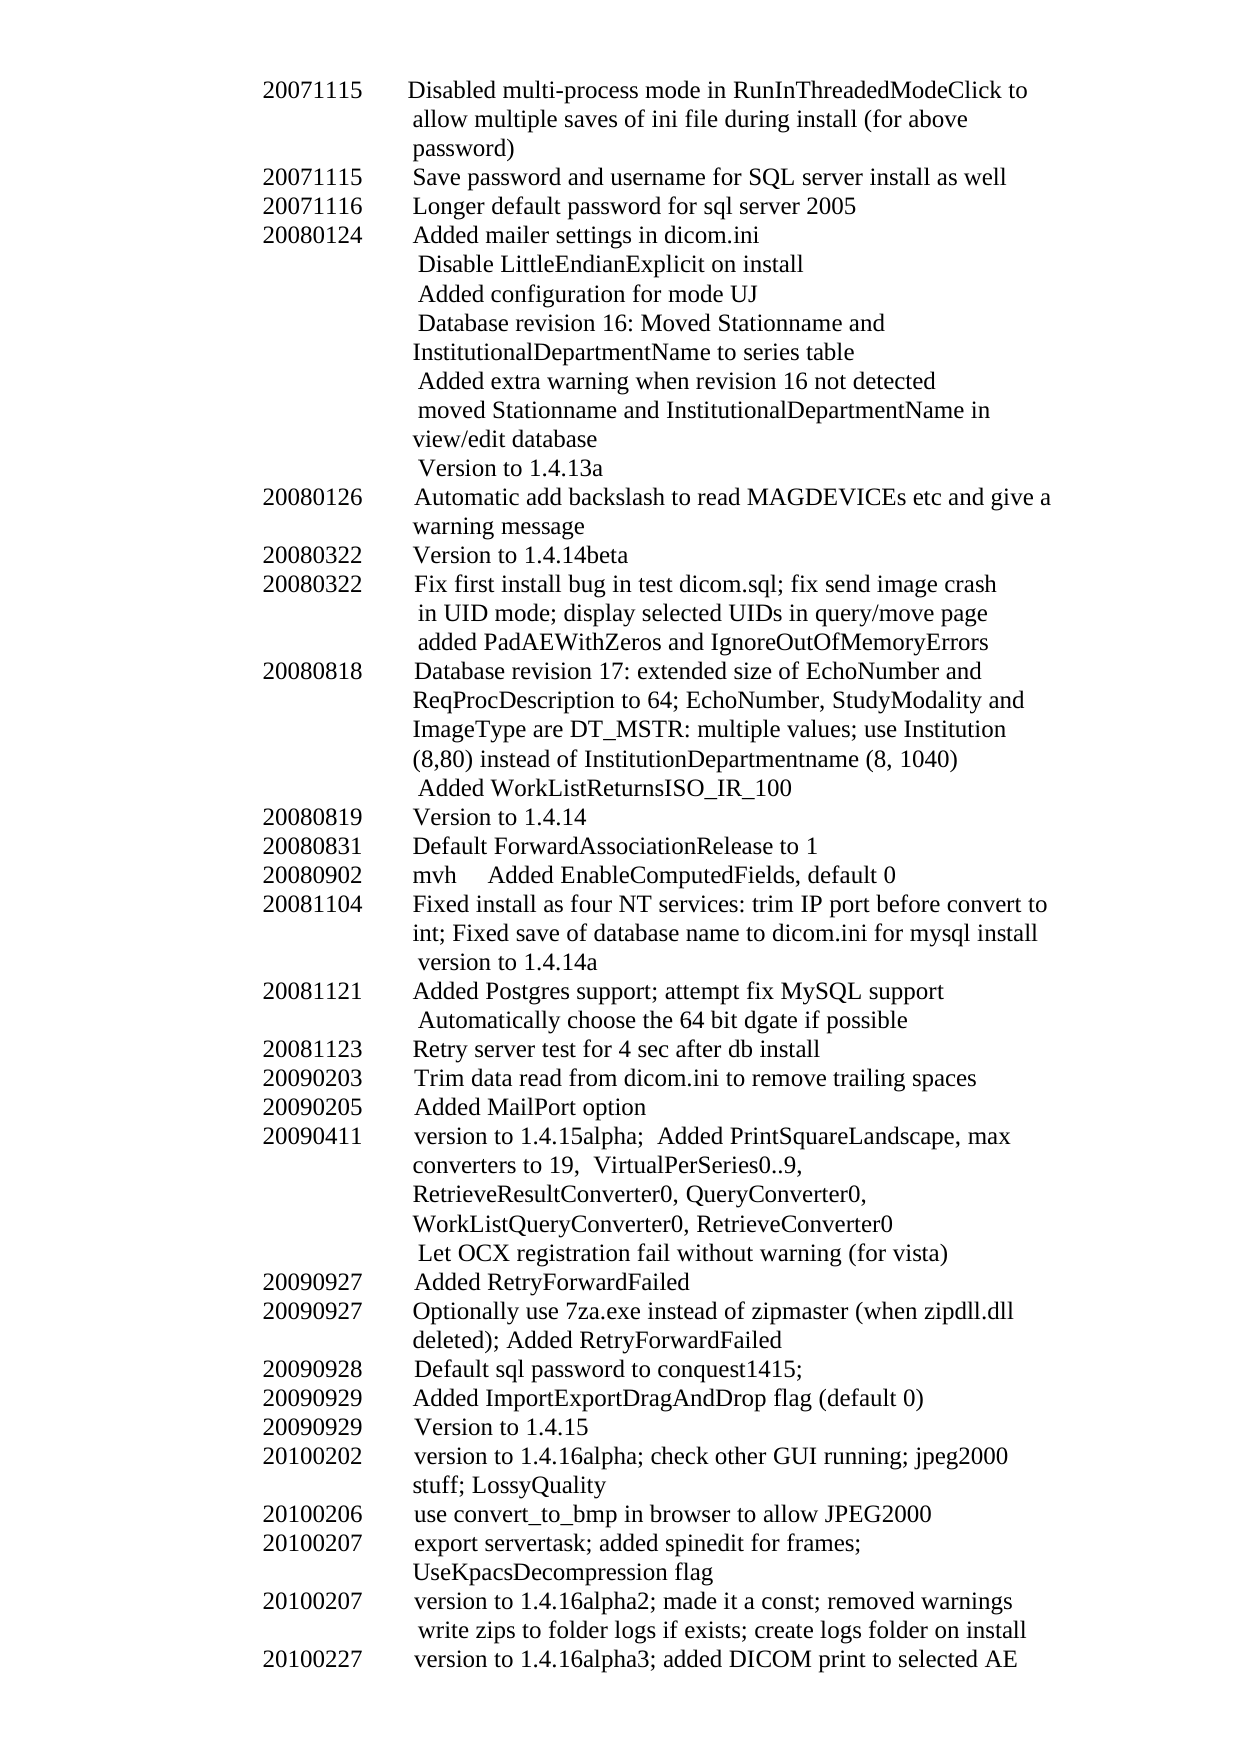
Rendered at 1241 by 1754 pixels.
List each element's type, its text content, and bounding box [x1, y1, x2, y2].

text 20080124 Added mailer settings in dicom.ini [262, 220, 1053, 249]
text in UID mode; display selected UIDs in query/move page [262, 598, 1053, 627]
text 20090203 Trim data read from dicom.ini to remove trailing spaces [262, 1063, 1053, 1092]
text 20080818 Database revision 17: extended size of EchoNumber and ReqProcDescription to 64; EchoNumber, StudyModality and ImageType are DT_MSTR: multiple values; use Institution (8,80) instead of InstitutionDepartmentname (8, 1040) [262, 656, 1053, 772]
text Version to 1.4.13a [262, 453, 1053, 482]
text Added configuration for mode UJ [262, 278, 1053, 307]
text 20100202 version to 1.4.16alpha; check other GUI running; jpeg2000 stuff; LossyQuality [262, 1441, 1053, 1499]
text 20080819 Version to 1.4.14 [262, 802, 1053, 831]
text 20100207 version to 1.4.16alpha2; made it a const; removed warnings [262, 1586, 1053, 1615]
text 20080322 Version to 1.4.14beta [262, 540, 1053, 569]
text Disable LittleEndianExplicit on install [262, 249, 1053, 278]
text 20080126 Automatic add backslash to read MAGDEVICEs etc and give a warning message [262, 482, 1053, 540]
text Added WorkListReturnsISO_IR_100 [262, 772, 1053, 802]
text 20090927 Optionally use 7za.exe instead of zipmaster (when zipdll.dll deleted); Added RetryForwardFailed [262, 1296, 1053, 1354]
text added PadAEWithZeros and IgnoreOutOfMemoryErrors [262, 627, 1053, 656]
text Let OCX registration fail without warning (for vista) [262, 1237, 1053, 1267]
text 20081123 Retry server test for 4 sec after db install [262, 1034, 1053, 1063]
text Added extra warning when revision 16 not detected [262, 366, 1053, 395]
text version to 1.4.14a [262, 947, 1053, 976]
text 20071116 Longer default password for sql server 2005 [262, 191, 1053, 220]
text 20100227 version to 1.4.16alpha3; added DICOM print to selected AE [262, 1644, 1053, 1673]
text 20071115 Disabled multi-process mode in RunInThreadedModeClick to allow multiple saves of ini file during install (for above password) [262, 75, 1053, 162]
text write zips to folder logs if exists; create logs folder on install [262, 1615, 1053, 1644]
text 20080831 Default ForwardAssociationRelease to 1 [262, 831, 1053, 860]
text 20080902 mvh Added EnableComputedFields, default 0 [262, 860, 1053, 889]
text 20090929 Added ImportExportDragAndDrop flag (default 0) [262, 1383, 1053, 1412]
text 20081121 Added Postgres support; attempt fix MySQL support [262, 976, 1053, 1005]
text Automatically choose the 64 bit dgate if possible [262, 1005, 1053, 1034]
text 20090929 Version to 1.4.15 [262, 1412, 1053, 1441]
text 20090927 Added RetryForwardFailed [262, 1267, 1053, 1296]
text 20090205 Added MailPort option [262, 1092, 1053, 1121]
text 20090411 version to 1.4.15alpha; Added PrintSquareLandscape, max converters to 19, VirtualPerSeries0..9, RetrieveResultConverter0, QueryConverter0, WorkListQueryConverter0, RetrieveConverter0 [262, 1121, 1053, 1237]
text 20080322 Fix first install bug in test dicom.sql; fix send image crash [262, 569, 1053, 598]
text moved Stationname and InstitutionalDepartmentName in view/edit database [262, 395, 1053, 453]
text 20071115 Save password and username for SQL server install as well [262, 162, 1053, 191]
text 20090928 Default sql password to conquest1415; [262, 1354, 1053, 1383]
text 20081104 Fixed install as four NT services: trim IP port before convert to int; Fixed save of database name to dicom.ini for mysql install [262, 889, 1053, 947]
text 20100207 export servertask; added spinedit for frames; UseKpacsDecompression flag [262, 1528, 1053, 1586]
text 20100206 use convert_to_bmp in browser to allow JPEG2000 [262, 1499, 1053, 1528]
text Database revision 16: Moved Stationname and InstitutionalDepartmentName to series table [262, 307, 1053, 366]
